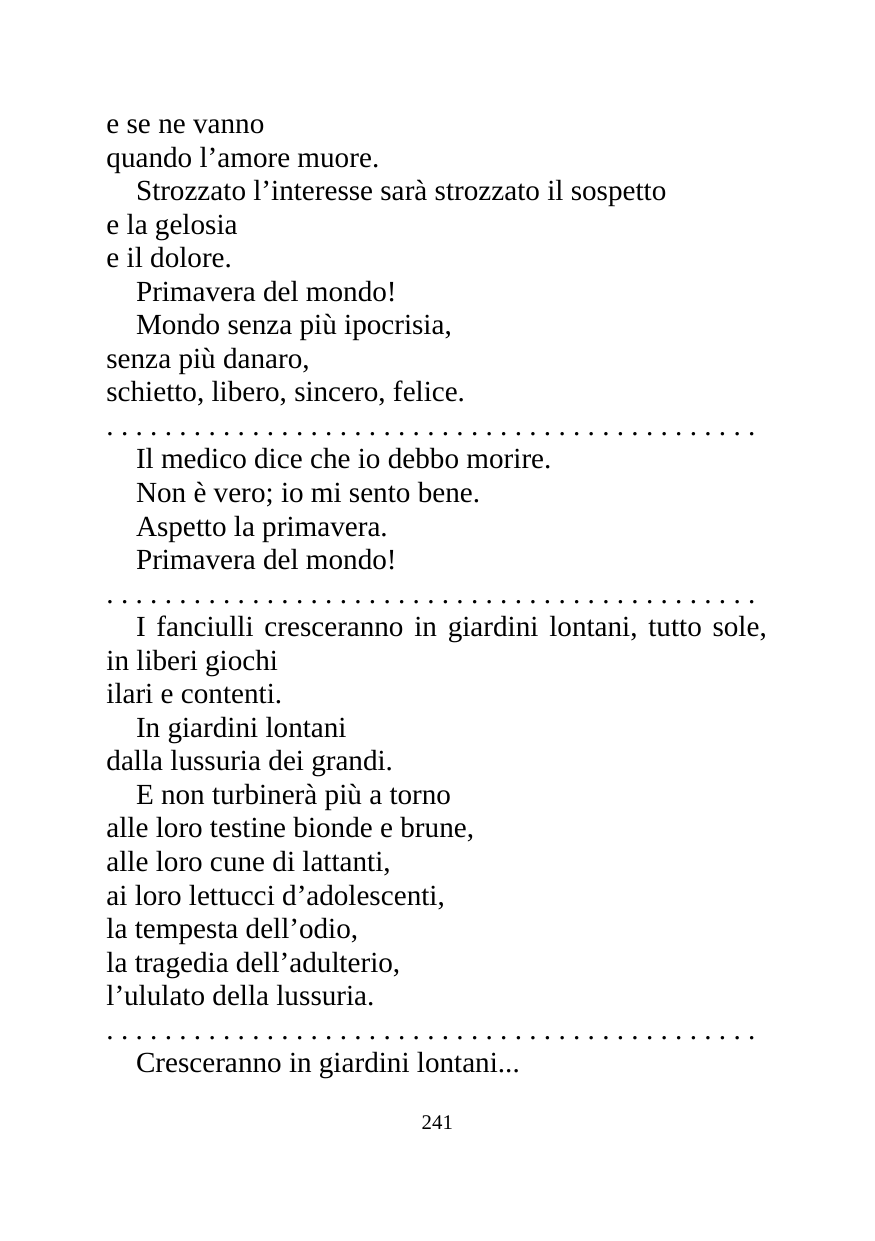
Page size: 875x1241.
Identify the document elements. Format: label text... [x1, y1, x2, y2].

text schietto, libero, sincero, felice. [106, 374, 768, 408]
text dalla lussuria dei grandi. [106, 743, 768, 777]
text senza più danaro, [106, 341, 768, 374]
text . . . . . . . . . . . . . . . . . . . . . . . . . . . . . . . . . . . . . . . . . . . . . [106, 408, 768, 442]
text Cresceranno in giardini lontani... [106, 1045, 768, 1079]
text Non è vero; io mi sento bene. [106, 475, 768, 509]
text la tragedia dell’adulterio, [106, 945, 768, 978]
text E non turbinerà più a torno [106, 777, 768, 811]
text ai loro lettucci d’adolescenti, [106, 878, 768, 911]
text alle loro cune di lattanti, [106, 844, 768, 878]
text Primavera del mondo! [106, 274, 768, 307]
text alle loro testine bionde e brune, [106, 811, 768, 844]
text ilari e contenti. [106, 676, 768, 710]
text . . . . . . . . . . . . . . . . . . . . . . . . . . . . . . . . . . . . . . . . . . . . . [106, 1012, 768, 1045]
text e se ne vanno [106, 106, 768, 140]
text Aspetto la primavera. [106, 509, 768, 542]
text Primavera del mondo! [106, 542, 768, 576]
text la tempesta dell’odio, [106, 911, 768, 945]
text l’ululato della lussuria. [106, 978, 768, 1012]
text Mondo senza più ipocrisia, [106, 307, 768, 341]
text e la gelosia [106, 207, 768, 240]
text Strozzato l’interesse sarà strozzato il sospetto [106, 173, 768, 207]
text I fanciulli cresceranno in giardini lontani, tutto sole, in liberi giochi [106, 609, 768, 676]
text . . . . . . . . . . . . . . . . . . . . . . . . . . . . . . . . . . . . . . . . . . . . . [106, 576, 768, 609]
text In giardini lontani [106, 710, 768, 743]
text quando l’amore muore. [106, 140, 768, 173]
text Il medico dice che io debbo morire. [106, 442, 768, 475]
text e il dolore. [106, 240, 768, 274]
